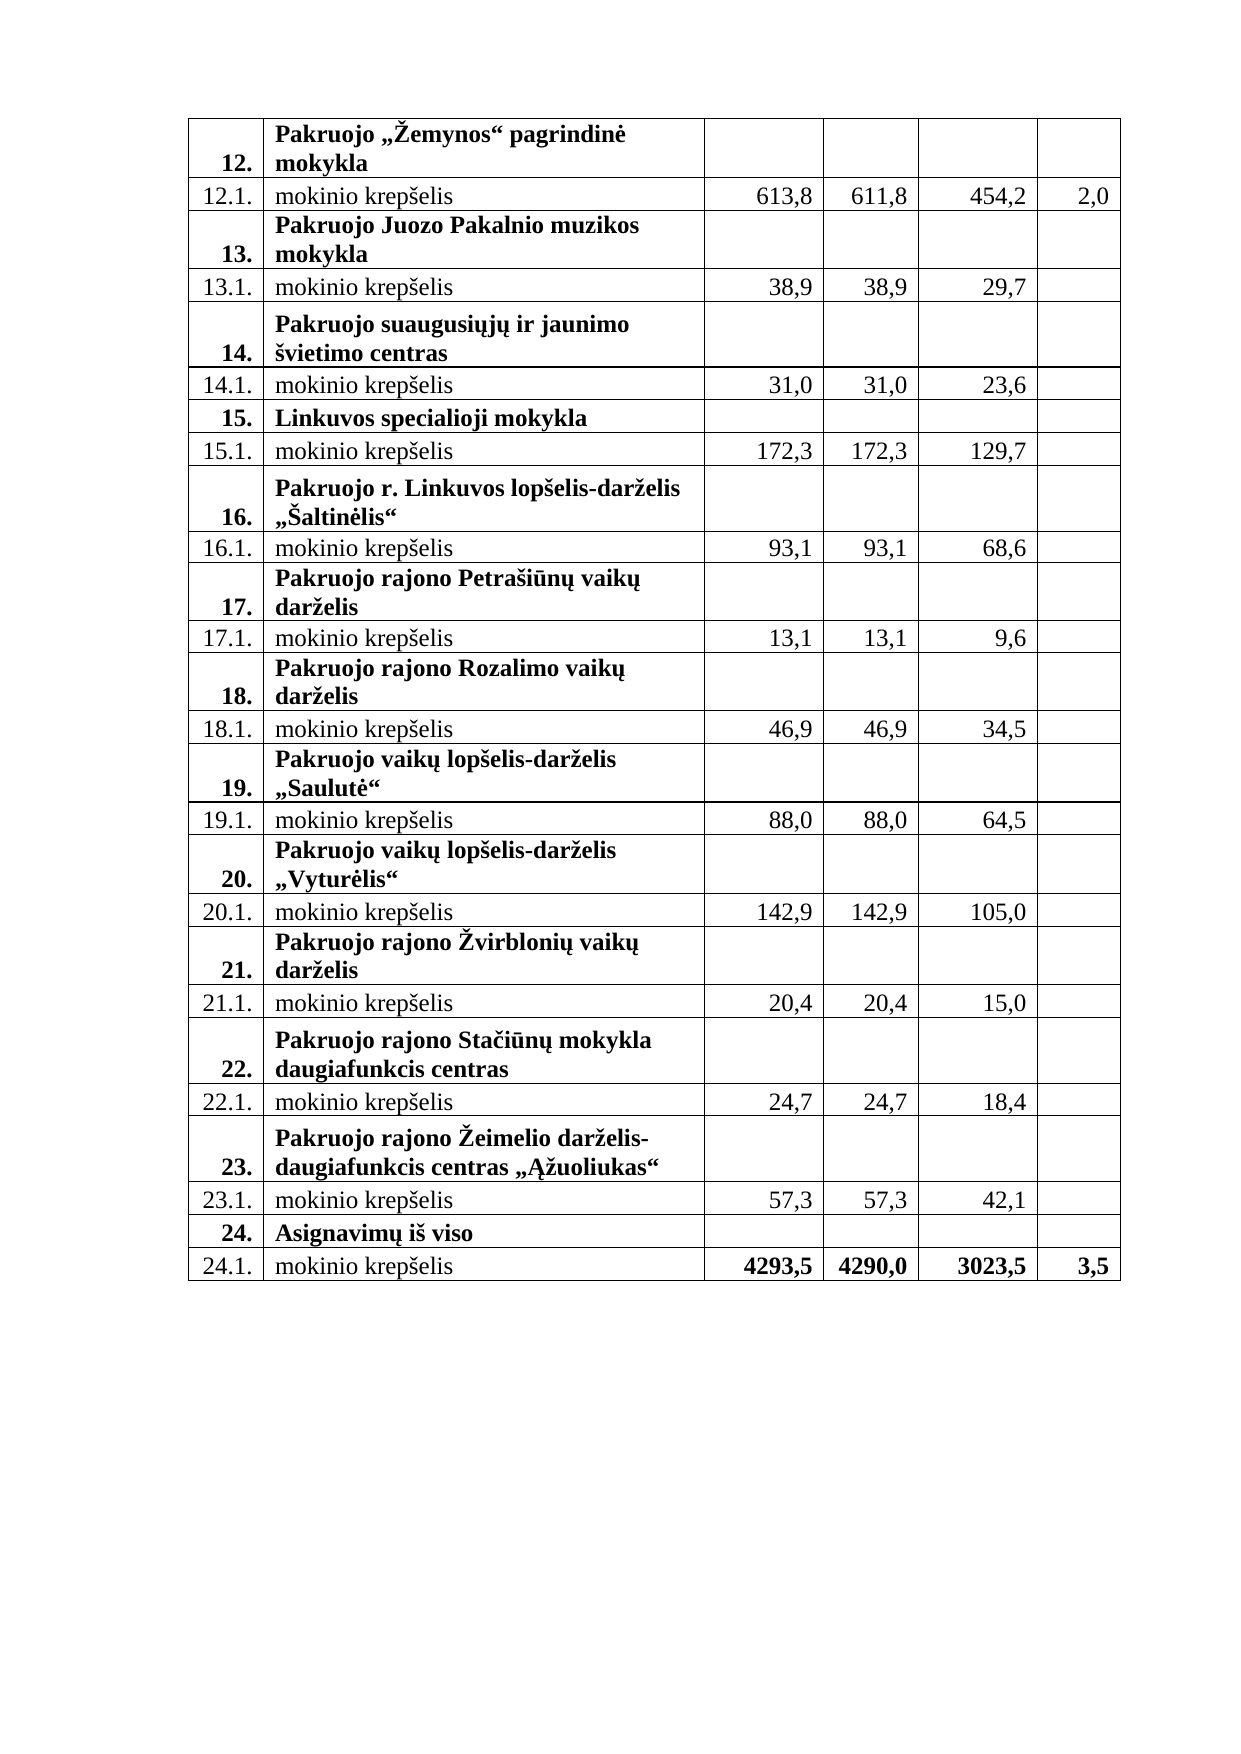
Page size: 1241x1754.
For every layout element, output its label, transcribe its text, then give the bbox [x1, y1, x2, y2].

table_cell 18.1. [189, 711, 263, 743]
table_cell Pakruojo Juozo Pakalnio muzikos mokykla [264, 211, 704, 268]
table_cell [919, 466, 1037, 531]
table_cell 64,5 [919, 803, 1037, 834]
table_cell [1038, 400, 1120, 432]
table_cell [1038, 744, 1120, 801]
table_cell Asignavimų iš viso [264, 1215, 704, 1247]
table_cell 93,1 [705, 532, 823, 562]
table_cell [824, 1116, 918, 1181]
table_cell 88,0 [824, 803, 918, 834]
table_cell [919, 400, 1037, 432]
table_cell mokinio krepšelis [264, 711, 704, 743]
table_cell mokinio krepšelis [264, 532, 704, 562]
table_cell [1038, 835, 1120, 893]
table_cell [705, 653, 823, 710]
table_cell mokinio krepšelis [264, 269, 704, 301]
table_cell [1038, 985, 1120, 1017]
table_cell 4290,0 [824, 1248, 918, 1279]
table_cell 68,6 [919, 532, 1037, 562]
table_cell [705, 466, 823, 531]
table_cell [1038, 433, 1120, 465]
table_cell [824, 563, 918, 620]
table_cell [705, 211, 823, 268]
table_cell Linkuvos specialioji mokykla [264, 400, 704, 432]
table_cell mokinio krepšelis [264, 894, 704, 926]
table_cell 46,9 [824, 711, 918, 743]
table_cell [705, 1018, 823, 1083]
table_cell [919, 302, 1037, 366]
table_cell 29,7 [919, 269, 1037, 301]
table_cell [705, 927, 823, 984]
table_cell [824, 1215, 918, 1247]
table_cell [705, 1116, 823, 1181]
table_cell [919, 835, 1037, 893]
table_cell [1038, 803, 1120, 834]
table_cell 31,0 [824, 368, 918, 399]
table_cell [1038, 466, 1120, 531]
table_cell 24,7 [824, 1084, 918, 1115]
table_cell 142,9 [824, 894, 918, 926]
table_cell Pakruojo rajono Rozalimo vaikų darželis [264, 653, 704, 710]
table_cell [919, 744, 1037, 801]
table_cell Pakruojo rajono Stačiūnų mokykla daugiafunkcis centras [264, 1018, 704, 1083]
table_cell 13,1 [824, 621, 918, 652]
table_cell [919, 1018, 1037, 1083]
table_cell 93,1 [824, 532, 918, 562]
table_cell mokinio krepšelis [264, 985, 704, 1017]
table_cell 17. [189, 563, 263, 620]
table_cell 14.1. [189, 368, 263, 399]
table_cell 31,0 [705, 368, 823, 399]
table_cell 13.1. [189, 269, 263, 301]
table_cell 613,8 [705, 178, 823, 209]
table_cell 24,7 [705, 1084, 823, 1115]
table_cell 611,8 [824, 178, 918, 209]
table_cell 20,4 [824, 985, 918, 1017]
table_cell 24.1. [189, 1248, 263, 1279]
table_cell [824, 653, 918, 710]
table_cell 23,6 [919, 368, 1037, 399]
table_cell [1038, 1116, 1120, 1181]
table_cell [824, 119, 918, 177]
table_cell 21. [189, 927, 263, 984]
table_cell 22. [189, 1018, 263, 1083]
table_cell [705, 1215, 823, 1247]
table_cell [1038, 563, 1120, 620]
table_cell [824, 835, 918, 893]
table_cell 34,5 [919, 711, 1037, 743]
table_cell 19. [189, 744, 263, 801]
table_cell 24. [189, 1215, 263, 1247]
table_cell 129,7 [919, 433, 1037, 465]
table_cell [824, 1018, 918, 1083]
table_cell Pakruojo vaikų lopšelis-darželis „Vyturėlis“ [264, 835, 704, 893]
table_cell 15,0 [919, 985, 1037, 1017]
table_cell 57,3 [705, 1182, 823, 1214]
table_cell [1038, 653, 1120, 710]
table_cell 12.1. [189, 178, 263, 209]
table_cell [705, 400, 823, 432]
table_cell mokinio krepšelis [264, 368, 704, 399]
table_cell [919, 563, 1037, 620]
table_cell 105,0 [919, 894, 1037, 926]
table_cell 172,3 [824, 433, 918, 465]
table_cell 46,9 [705, 711, 823, 743]
table_cell 15.1. [189, 433, 263, 465]
table_cell [824, 302, 918, 366]
table_cell [705, 119, 823, 177]
table_cell [919, 211, 1037, 268]
table_cell [1038, 711, 1120, 743]
table_cell 17.1. [189, 621, 263, 652]
table_cell 38,9 [705, 269, 823, 301]
table_cell mokinio krepšelis [264, 178, 704, 209]
table_cell [1038, 1084, 1120, 1115]
table_cell [1038, 1215, 1120, 1247]
table_cell [824, 744, 918, 801]
table_cell 19.1. [189, 803, 263, 834]
table_cell [919, 1215, 1037, 1247]
table_cell 21.1. [189, 985, 263, 1017]
table_cell [1038, 302, 1120, 366]
table_cell [705, 302, 823, 366]
table_cell [919, 1116, 1037, 1181]
table_cell 13,1 [705, 621, 823, 652]
table_cell [705, 744, 823, 801]
table_cell 23.1. [189, 1182, 263, 1214]
table_cell [824, 927, 918, 984]
table_cell [1038, 1182, 1120, 1214]
table_cell [1038, 368, 1120, 399]
table_cell [1038, 269, 1120, 301]
table_cell 12. [189, 119, 263, 177]
table_cell 172,3 [705, 433, 823, 465]
table_cell 18,4 [919, 1084, 1037, 1115]
table_cell 16.1. [189, 532, 263, 562]
table_cell 20,4 [705, 985, 823, 1017]
table_cell 142,9 [705, 894, 823, 926]
table_cell 22.1. [189, 1084, 263, 1115]
table_cell [919, 927, 1037, 984]
table_cell [705, 835, 823, 893]
table_cell 4293,5 [705, 1248, 823, 1279]
table_cell 3,5 [1038, 1248, 1120, 1279]
table_cell [705, 563, 823, 620]
table_cell 57,3 [824, 1182, 918, 1214]
table_cell 3023,5 [919, 1248, 1037, 1279]
table_cell Pakruojo rajono Petrašiūnų vaikų darželis [264, 563, 704, 620]
table_cell 38,9 [824, 269, 918, 301]
table_cell [1038, 119, 1120, 177]
table_cell mokinio krepšelis [264, 1084, 704, 1115]
table_cell mokinio krepšelis [264, 1182, 704, 1214]
table_cell Pakruojo suaugusiųjų ir jaunimo švietimo centras [264, 302, 704, 366]
table_cell [1038, 211, 1120, 268]
table_cell 2,0 [1038, 178, 1120, 209]
table_cell Pakruojo r. Linkuvos lopšelis-darželis „Šaltinėlis“ [264, 466, 704, 531]
table_cell 9,6 [919, 621, 1037, 652]
table_cell [824, 211, 918, 268]
table_cell [1038, 1018, 1120, 1083]
table_cell 14. [189, 302, 263, 366]
table_cell Pakruojo vaikų lopšelis-darželis „Saulutė“ [264, 744, 704, 801]
table_cell 16. [189, 466, 263, 531]
table_cell 20. [189, 835, 263, 893]
table_cell 88,0 [705, 803, 823, 834]
table_cell mokinio krepšelis [264, 803, 704, 834]
table_cell Pakruojo rajono Žeimelio darželis-daugiafunkcis centras „Ąžuoliukas“ [264, 1116, 704, 1181]
table_cell 42,1 [919, 1182, 1037, 1214]
table_cell 20.1. [189, 894, 263, 926]
table_cell [1038, 927, 1120, 984]
table_cell [919, 119, 1037, 177]
table_cell [1038, 894, 1120, 926]
table_cell 13. [189, 211, 263, 268]
table_cell [1038, 621, 1120, 652]
table_cell [919, 653, 1037, 710]
table_cell Pakruojo „Žemynos“ pagrindinė mokykla [264, 119, 704, 177]
table_cell 454,2 [919, 178, 1037, 209]
table_cell mokinio krepšelis [264, 621, 704, 652]
table_cell 18. [189, 653, 263, 710]
table_cell 15. [189, 400, 263, 432]
table_cell Pakruojo rajono Žvirblonių vaikų darželis [264, 927, 704, 984]
table_cell [824, 400, 918, 432]
table_cell [1038, 532, 1120, 562]
table_cell mokinio krepšelis [264, 1248, 704, 1279]
table_cell 23. [189, 1116, 263, 1181]
table_cell [824, 466, 918, 531]
table_cell mokinio krepšelis [264, 433, 704, 465]
